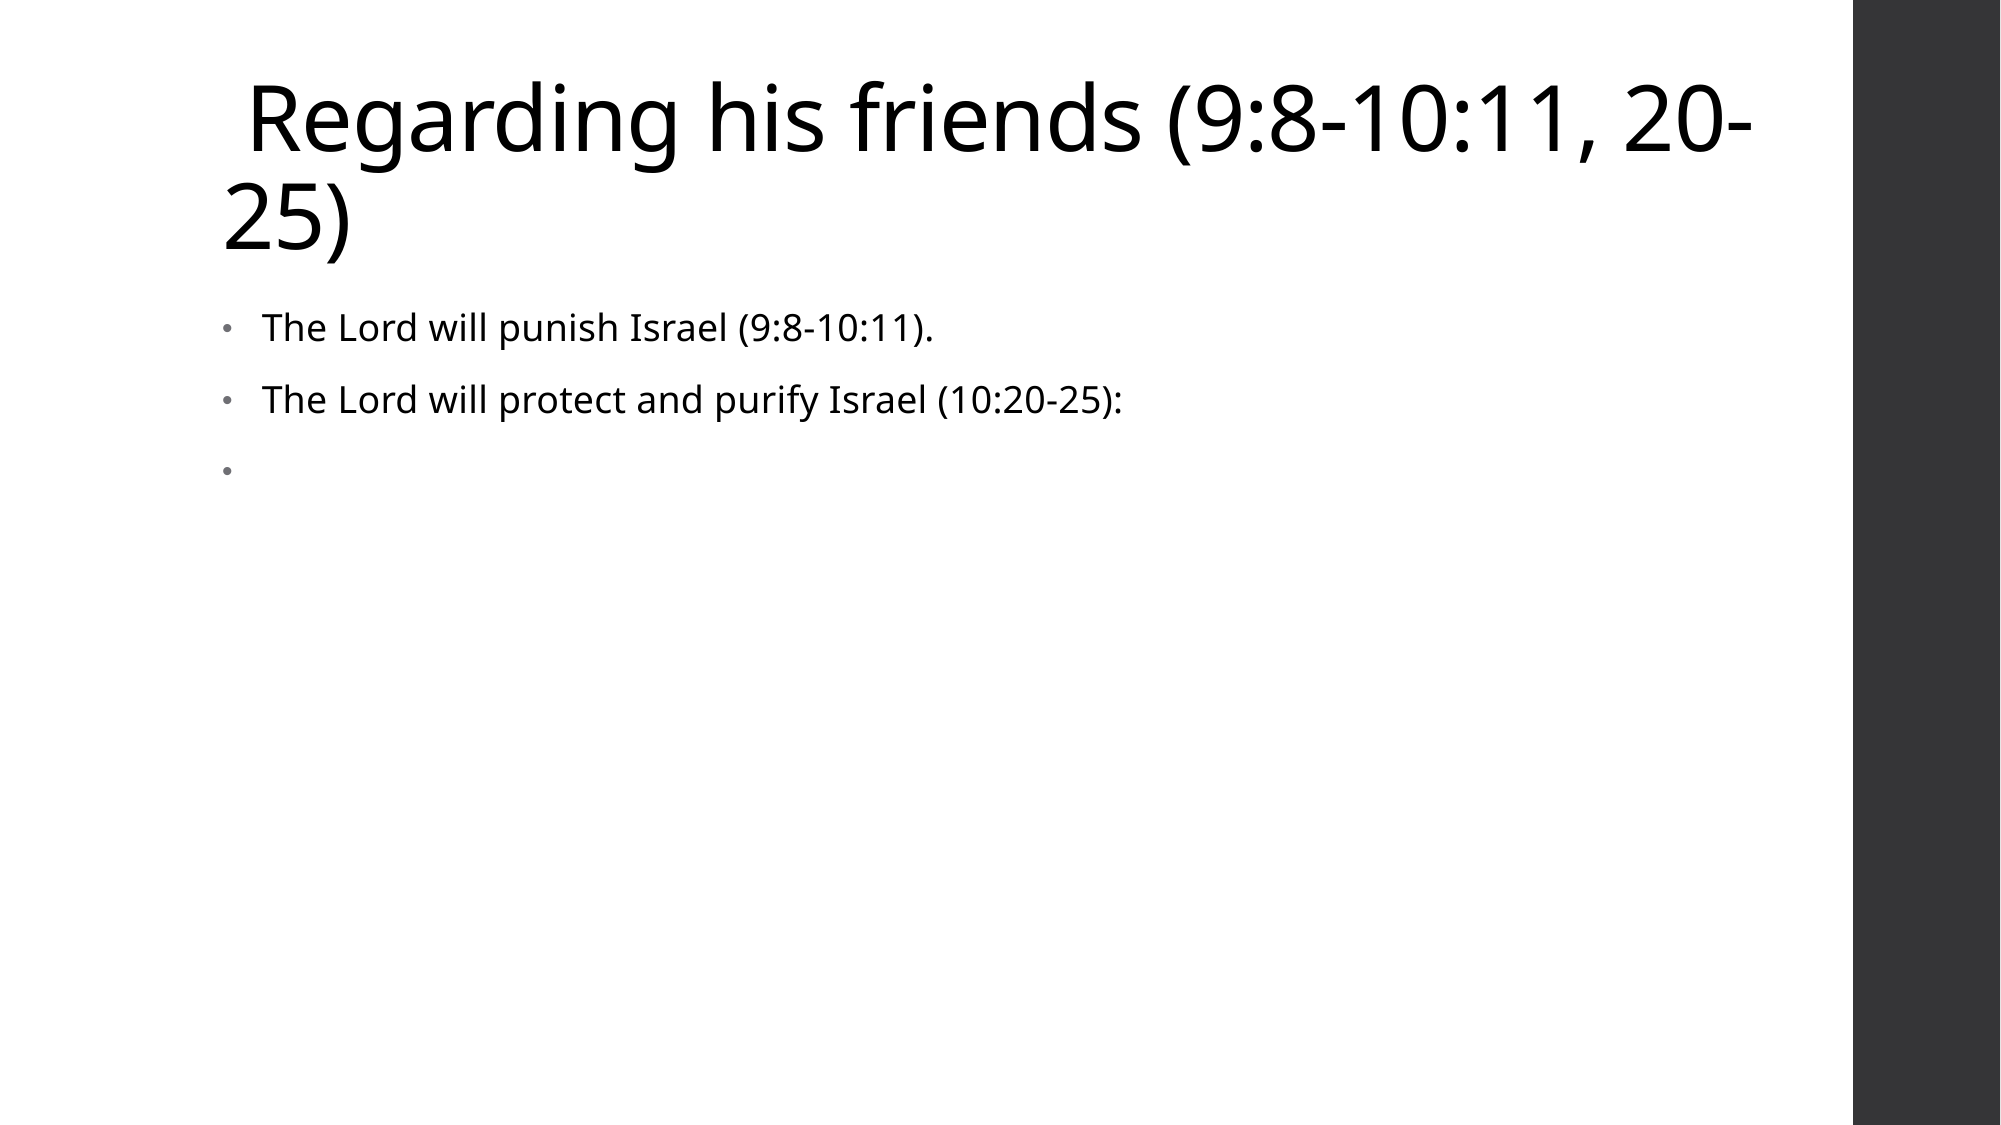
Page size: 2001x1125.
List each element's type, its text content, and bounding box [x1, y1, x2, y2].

title Regarding his friends (9:8-10:11, 20-25) [206, 60, 1797, 278]
list The Lord will punish Israel (9:8-10:11). The Lord will protect and purify Israel (10:20-25): [206, 299, 1617, 1014]
